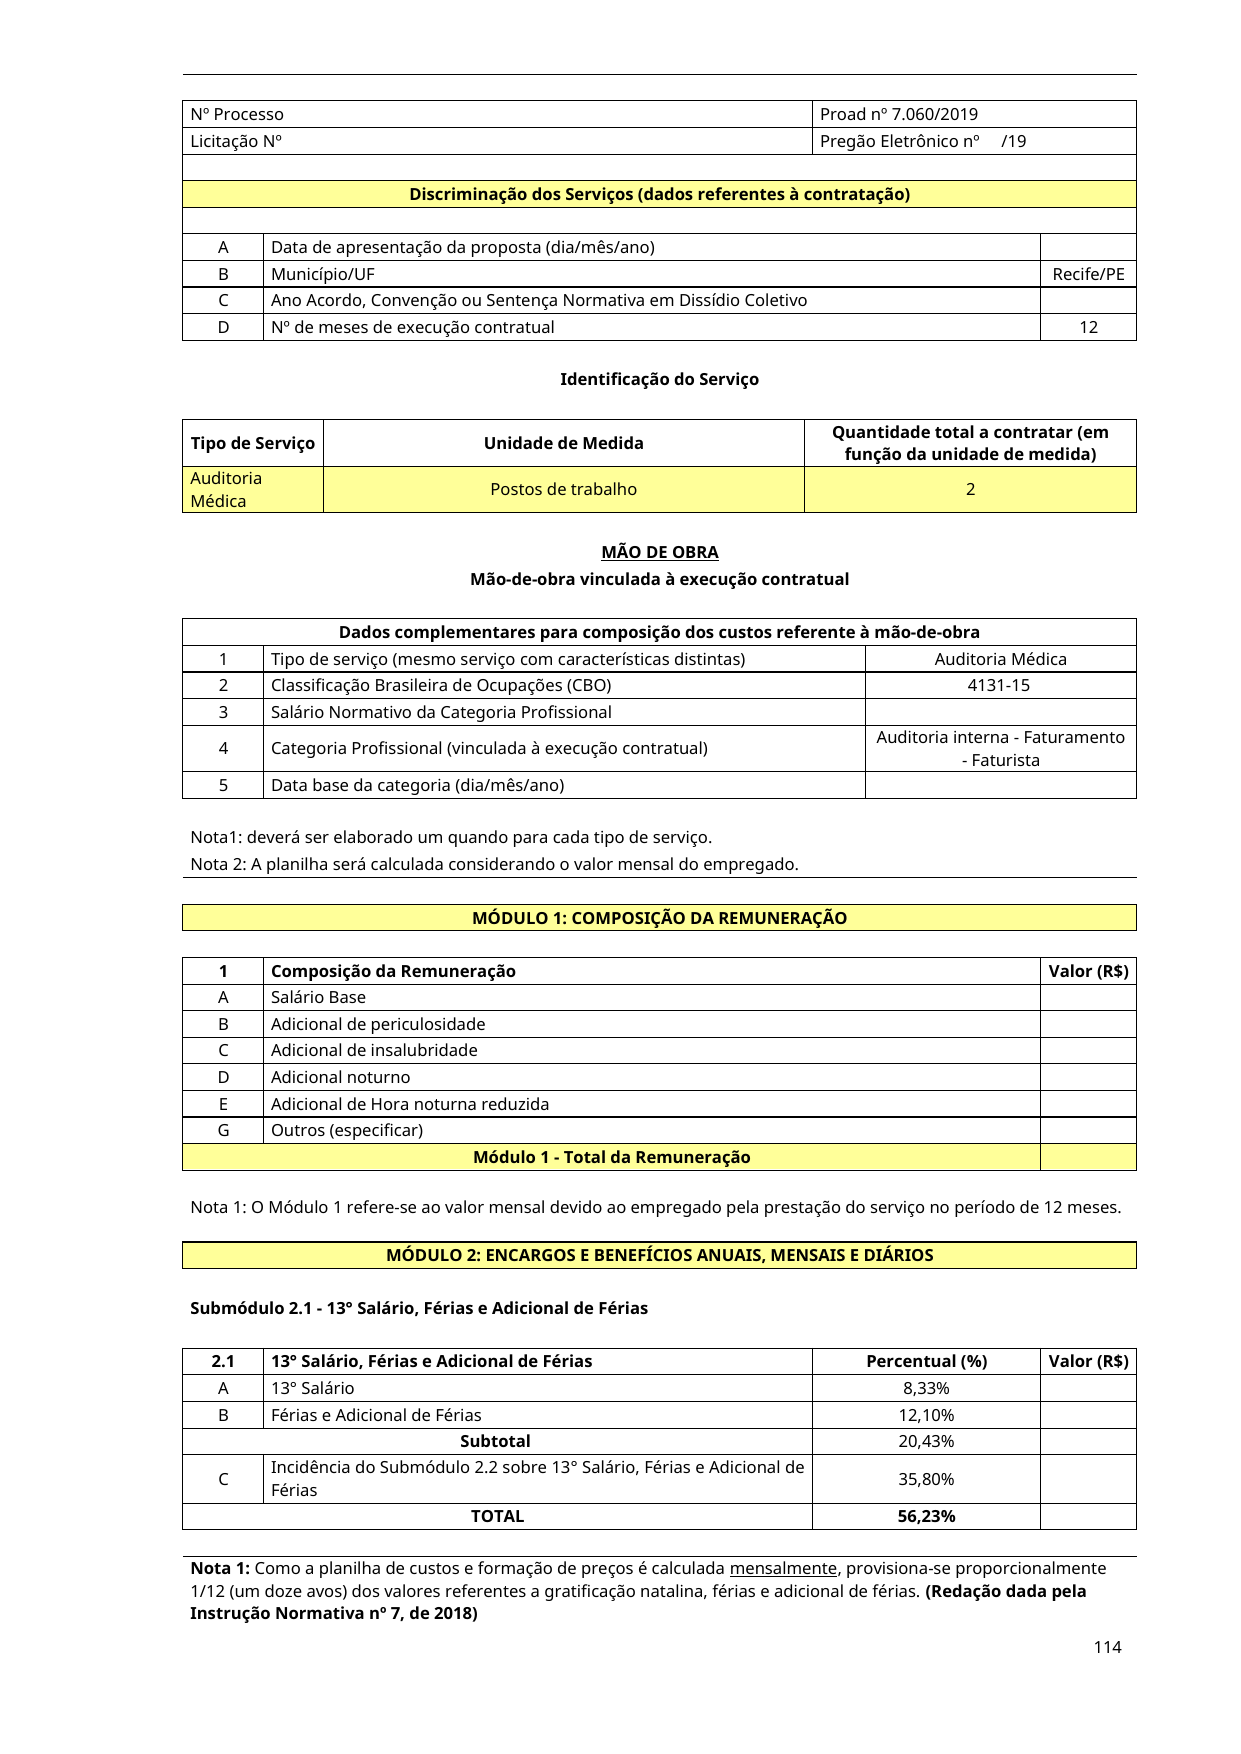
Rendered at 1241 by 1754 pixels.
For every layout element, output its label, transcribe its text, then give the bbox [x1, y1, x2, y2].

table_cell [1041, 1455, 1136, 1502]
table_cell [1041, 1504, 1136, 1529]
table_cell [1041, 1064, 1136, 1090]
table_cell [183, 341, 1137, 366]
table_cell MÓDULO 2: ENCARGOS E BENEFÍCIOS ANUAIS, MENSAIS E DIÁRIOS [183, 1243, 1136, 1268]
table_cell [1041, 234, 1136, 260]
table_cell Licitação Nº [183, 128, 812, 153]
table_cell 56,23% [813, 1504, 1040, 1529]
table_cell Auditoria interna - Faturamento - Faturista [866, 726, 1136, 771]
table_cell [183, 592, 1137, 618]
table_cell Recife/PE [1041, 261, 1136, 286]
table_cell Tipo de serviço (mesmo serviço com características distintas) [264, 646, 865, 671]
table_cell Adicional de Hora noturna reduzida [264, 1091, 1040, 1116]
table_cell 35,80% [813, 1455, 1040, 1502]
table_cell [1041, 1118, 1136, 1143]
table_cell [183, 208, 1136, 233]
table_cell A [183, 985, 263, 1010]
table_cell Tipo de Serviço [183, 420, 323, 466]
table_cell Valor (R$) [1041, 1349, 1136, 1374]
table_cell C [183, 288, 263, 313]
table_cell [183, 155, 1136, 180]
table_cell 4 [183, 726, 263, 771]
table_cell Nº Processo [183, 101, 812, 127]
table_cell [183, 799, 1137, 824]
table_cell TOTAL [183, 1504, 812, 1529]
table_cell 3 [183, 699, 263, 724]
table_cell Quantidade total a contratar (em função da unidade de medida) [805, 420, 1136, 466]
table_cell [1041, 1144, 1136, 1169]
table_cell Nota 1: Como a planilha de custos e formação de preços é calculada mensalmente, provisiona-se proporcionalmente 1/12 (um doze avos) dos valores referentes a gratificação natalina, férias e adicional de férias. (Redação dada pela Instrução Normativa nº 7, de 2018) [183, 1557, 1137, 1625]
table_cell Valor (R$) [1041, 958, 1136, 983]
table_cell 1 [183, 646, 263, 671]
table_cell Auditoria Médica [866, 646, 1136, 671]
table_cell 13° Salário, Férias e Adicional de Férias [264, 1349, 812, 1374]
table_cell Unidade de Medida [324, 420, 804, 466]
table_cell Pregão Eletrônico nº /19 [813, 128, 1136, 153]
table_cell A [183, 234, 263, 260]
table_cell Salário Normativo da Categoria Profissional [264, 699, 865, 724]
table_cell Discriminação dos Serviços (dados referentes à contratação) [183, 181, 1136, 207]
table_cell [183, 393, 1137, 419]
table_cell Ano Acordo, Convenção ou Sentença Normativa em Dissídio Coletivo [264, 288, 1040, 313]
table_cell Nota1: deverá ser elaborado um quando para cada tipo de serviço. [183, 824, 1137, 851]
table_cell 8,33% [813, 1375, 1040, 1401]
table_cell Nota 2: A planilha será calculada considerando o valor mensal do empregado. [183, 851, 1041, 877]
table_cell Adicional noturno [264, 1064, 1040, 1090]
table_cell [1041, 1429, 1136, 1454]
table_cell [1041, 1011, 1136, 1037]
table_cell Auditoria Médica [183, 467, 323, 512]
table_cell Submódulo 2.1 - 13° Salário, Férias e Adicional de Férias [183, 1295, 1137, 1321]
table_cell 4131-15 [866, 673, 1136, 698]
table_cell Outros (especificar) [264, 1118, 1040, 1143]
table_cell 12 [1041, 314, 1136, 339]
table_cell B [183, 1402, 263, 1427]
table_cell G [183, 1118, 263, 1143]
table_cell Data base da categoria (dia/mês/ano) [264, 772, 865, 798]
table_cell E [183, 1091, 263, 1116]
table_cell Município/UF [264, 261, 1040, 286]
table_cell Categoria Profissional (vinculada à execução contratual) [264, 726, 865, 771]
table_cell 2 [805, 467, 1136, 512]
table_cell [183, 1171, 1137, 1196]
table_cell 12,10% [813, 1402, 1040, 1427]
table_cell 2.1 [183, 1349, 263, 1374]
table_cell [1041, 1091, 1136, 1116]
table_cell Dados complementares para composição dos custos referente à mão-de-obra [183, 619, 1136, 645]
table_cell D [183, 314, 263, 339]
table_cell [183, 1321, 1137, 1348]
table_cell MÃO DE OBRA [183, 539, 1137, 565]
table_cell [183, 75, 1137, 100]
table_cell Subtotal [183, 1429, 812, 1454]
table_cell [1041, 851, 1088, 877]
table_cell Nº de meses de execução contratual [264, 314, 1040, 339]
table_cell Postos de trabalho [324, 467, 804, 512]
table_cell Mão-de-obra vinculada à execução contratual [183, 565, 1137, 592]
table_cell C [183, 1455, 263, 1502]
table_cell 13° Salário [264, 1375, 812, 1401]
table_cell Identificação do Serviço [183, 366, 1137, 393]
table_cell Módulo 1 - Total da Remuneração [183, 1144, 1040, 1169]
table_cell Data de apresentação da proposta (dia/mês/ano) [264, 234, 1040, 260]
table_cell [866, 699, 1136, 724]
table_cell [1041, 985, 1136, 1010]
table_cell Composição da Remuneração [264, 958, 1040, 983]
table_cell [183, 1269, 1137, 1294]
table_cell [183, 1530, 1137, 1556]
table_cell [183, 931, 1137, 957]
table_cell [183, 878, 1137, 904]
table_cell B [183, 261, 263, 286]
table_cell Adicional de insalubridade [264, 1038, 1040, 1063]
table_cell Classificação Brasileira de Ocupações (CBO) [264, 673, 865, 698]
table_cell Nota 1: O Módulo 1 refere-se ao valor mensal devido ao empregado pela prestação do serviço no período de 12 meses. [183, 1196, 1137, 1241]
table_cell [1041, 1375, 1136, 1401]
table_cell Adicional de periculosidade [264, 1011, 1040, 1037]
table_cell 20,43% [813, 1429, 1040, 1454]
table_cell 2 [183, 673, 263, 698]
table_cell Férias e Adicional de Férias [264, 1402, 812, 1427]
table_cell [866, 772, 1136, 798]
table_cell D [183, 1064, 263, 1090]
table_cell A [183, 1375, 263, 1401]
table_cell [1041, 1038, 1136, 1063]
table_cell MÓDULO 1: COMPOSIÇÃO DA REMUNERAÇÃO [183, 905, 1136, 930]
table_cell [1041, 1402, 1136, 1427]
table_cell 5 [183, 772, 263, 798]
table_cell C [183, 1038, 263, 1063]
table_cell 1 [183, 958, 263, 983]
table_cell Proad nº 7.060/2019 [813, 101, 1136, 127]
table_cell [1041, 288, 1136, 313]
table_cell Salário Base [264, 985, 1040, 1010]
table_cell Incidência do Submódulo 2.2 sobre 13° Salário, Férias e Adicional de Férias [264, 1455, 812, 1502]
table_cell [1089, 851, 1137, 877]
table_cell Percentual (%) [813, 1349, 1040, 1374]
table_cell [183, 513, 1137, 539]
table_cell B [183, 1011, 263, 1037]
